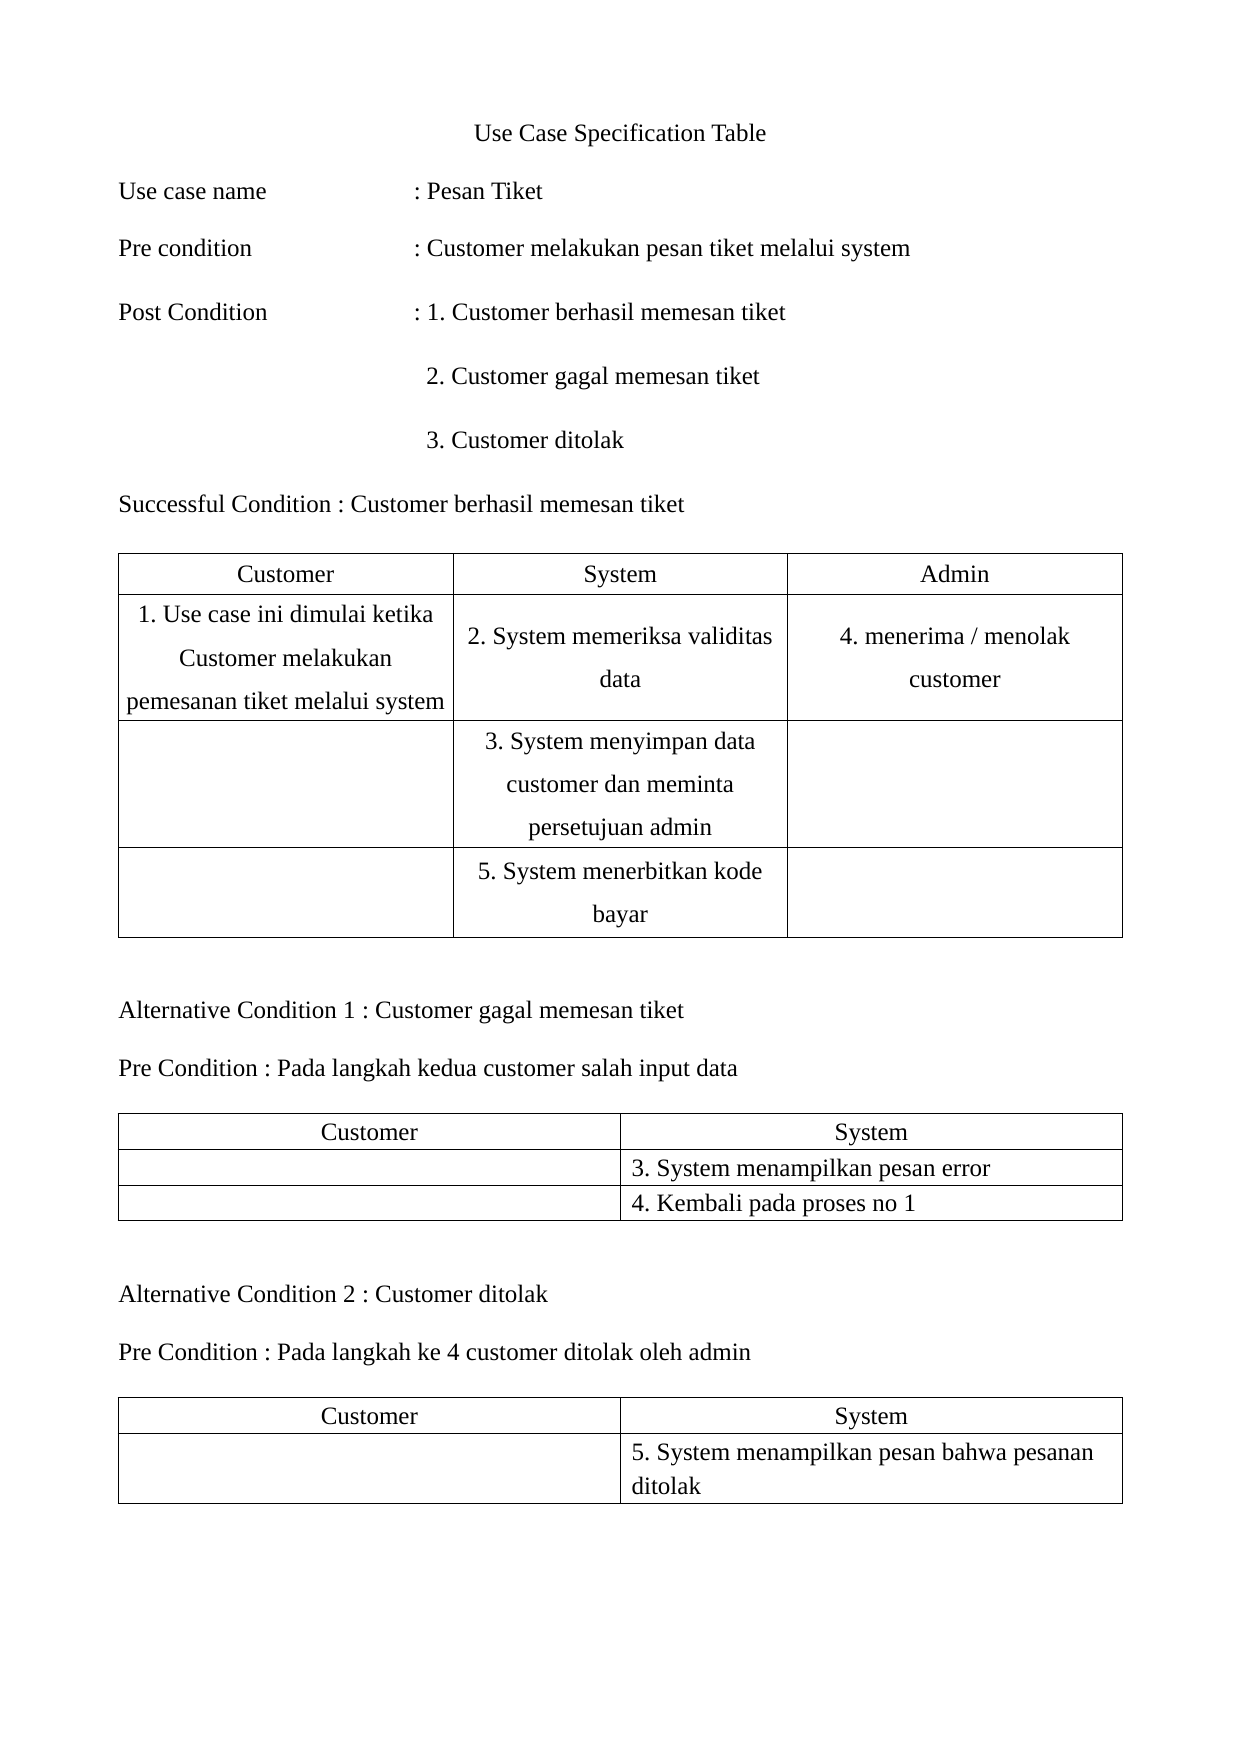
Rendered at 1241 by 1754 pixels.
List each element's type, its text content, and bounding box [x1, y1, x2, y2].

text Use Case Specification Table [118, 118, 1122, 147]
table_cell 5. System menerbitkan kode bayar [454, 848, 787, 937]
table_cell [119, 848, 453, 937]
text 2. Customer gagal memesan tiket [118, 361, 1122, 390]
text Pre Condition : Pada langkah kedua customer salah input data [118, 1053, 1122, 1082]
table_cell [119, 1434, 620, 1503]
table_cell [119, 1186, 620, 1220]
table_cell [119, 1150, 620, 1184]
text Successful Condition : Customer berhasil memesan tiket [118, 489, 1122, 518]
text Pre condition : Customer melakukan pesan tiket melalui system [118, 233, 1122, 262]
table_cell 5. System menampilkan pesan bahwa pesanan ditolak [621, 1434, 1122, 1503]
table_cell 3. System menampilkan pesan error [621, 1150, 1122, 1184]
table_cell 4. Kembali pada proses no 1 [621, 1186, 1122, 1220]
table_cell [788, 721, 1122, 847]
table_cell 4. menerima / menolak customer [788, 595, 1122, 720]
text 3. Customer ditolak [118, 425, 1122, 454]
table_cell 2. System memeriksa validitas data [454, 595, 787, 720]
table_cell 3. System menyimpan data customer dan meminta persetujuan admin [454, 721, 787, 847]
table_header System [621, 1114, 1122, 1149]
table_cell [119, 721, 453, 847]
table_header System [454, 554, 787, 594]
table_cell [788, 848, 1122, 937]
text Post Condition : 1. Customer berhasil memesan tiket [118, 297, 1122, 326]
table_cell 1. Use case ini dimulai ketika Customer melakukan pemesanan tiket melalui system [119, 595, 453, 720]
table_header Customer [119, 1114, 620, 1149]
text Pre Condition : Pada langkah ke 4 customer ditolak oleh admin [118, 1337, 1122, 1365]
table_header Customer [119, 1398, 620, 1433]
table_header Admin [788, 554, 1122, 594]
text Use case name : Pesan Tiket [118, 176, 1122, 204]
text Alternative Condition 2 : Customer ditolak [118, 1279, 1122, 1308]
table_header System [621, 1398, 1122, 1433]
text Alternative Condition 1 : Customer gagal memesan tiket [118, 995, 1122, 1024]
table_header Customer [119, 554, 453, 594]
